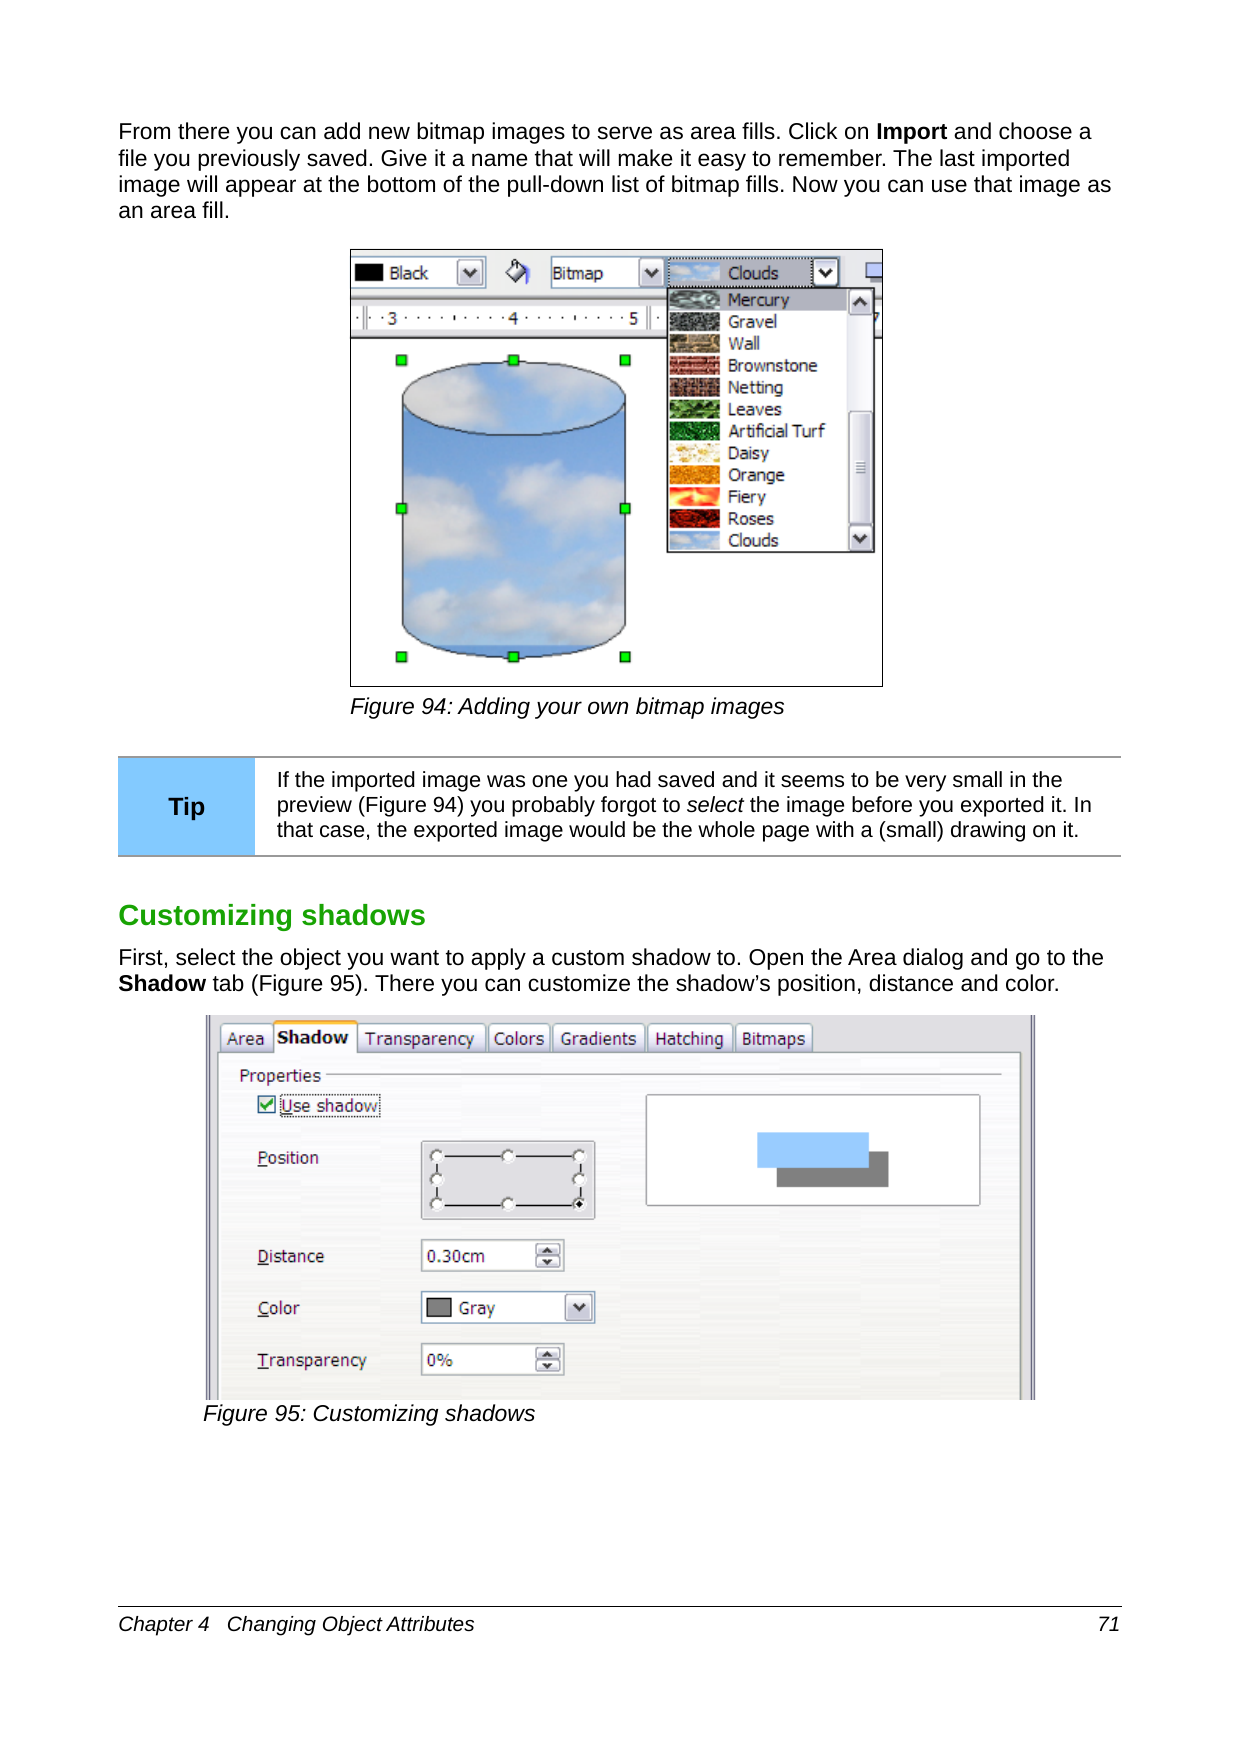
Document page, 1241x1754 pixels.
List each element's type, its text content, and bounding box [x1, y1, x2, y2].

picture [351, 250, 882, 686]
text From there you can add new bitmap images to serve as area fills. Click on Import and choose a file you previously saved. Give it a name that will make it easy to remember. The last imported image will appear at the bottom of the pull-down list of bitmap fills. Now you can use that image as an area fill. [118, 118, 1122, 223]
table_header Tip [118, 758, 255, 855]
text Figure 95: Customizing shadows [203, 1400, 1037, 1426]
picture [202, 1015, 1038, 1400]
text Figure 94: Adding your own bitmap images [350, 693, 891, 719]
table_header If the imported image was one you had saved and it seems to be very small in the preview (Figure 94) you probably forgot to select the image before you exported it. In that case, the exported image would be the whole page with a (small) drawing on it. [255, 758, 1121, 855]
text First, select the object you want to apply a custom shadow to. Open the Area dialog and go to the Shadow tab (Figure 95). There you can customize the shadow’s position, distance and color. [118, 944, 1122, 997]
subtitle Customizing shadows [118, 898, 1122, 931]
